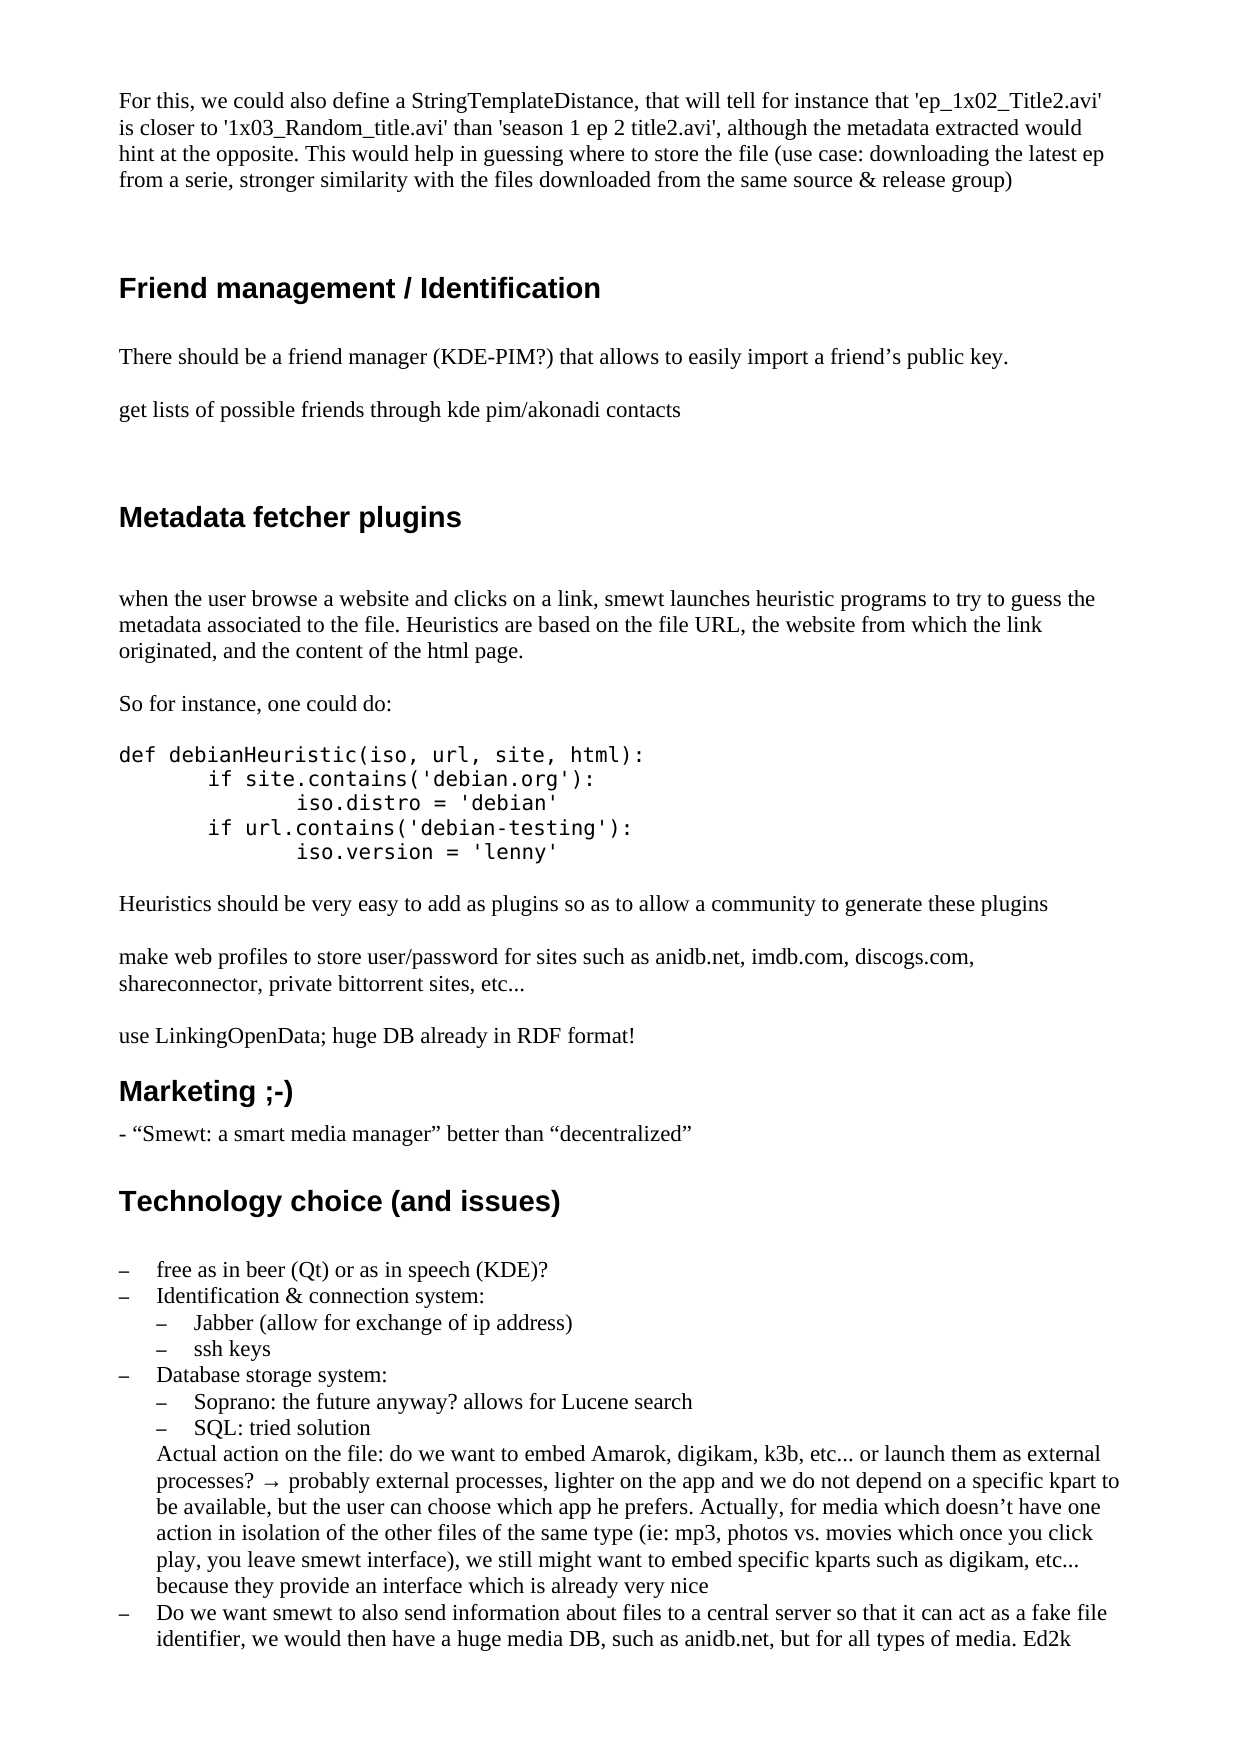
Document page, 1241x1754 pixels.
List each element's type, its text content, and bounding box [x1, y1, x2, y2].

subtitle Technology choice (and issues) [119, 1183, 1121, 1217]
text if url.contains('debian-testing'): [119, 816, 1121, 840]
text For this, we could also define a StringTemplateDistance, that will tell for instance that 'ep_1x02_Title2.avi' is closer to '1x03_Random_title.avi' than 'season 1 ep 2 title2.avi', although the metadata extracted would hint at the opposite. This would help in guessing where to store the file (use case: downloading the latest ep from a serie, stronger similarity with the files downloaded from the same source & release group) [119, 87, 1121, 193]
text if site.contains('debian.org'): [119, 767, 1121, 791]
text iso.version = 'lenny' [119, 840, 1121, 864]
text use LinkingOpenData; huge DB already in RDF format! [119, 1022, 1121, 1049]
subtitle Marketing ;-) [119, 1074, 1121, 1107]
list SQL: tried solution [156, 1414, 1121, 1440]
subtitle Friend management / Identification [119, 271, 1121, 304]
text Heuristics should be very easy to add as plugins so as to allow a community to generate these plugins [119, 891, 1121, 917]
text iso.distro = 'debian' [119, 791, 1121, 816]
list free as in beer (Qt) or as in speech (KDE)? [119, 1256, 1121, 1282]
list Actual action on the file: do we want to embed Amarok, digikam, k3b, etc... or launch them as external processes? → probably external processes, lighter on the app and we do not depend on a specific kpart to be available, but the user can choose which app he prefers. Actually, for media which doesn’t have one action in isolation of the other files of the same type (ie: mp3, photos vs. movies which once you click play, you leave smewt interface), we still might want to embed specific kparts such as digikam, etc... because they provide an interface which is already very nice [119, 1440, 1121, 1598]
text So for instance, one could do: [119, 690, 1121, 716]
list Identification & connection system: [119, 1282, 1121, 1309]
text when the user browse a website and clicks on a link, smewt launches heuristic programs to try to guess the metadata associated to the file. Heuristics are based on the file URL, the website from which the link originated, and the content of the html page. [119, 585, 1121, 664]
list Jabber (allow for exchange of ip address) [156, 1309, 1121, 1335]
text get lists of possible friends through kde pim/akonadi contacts [119, 396, 1121, 422]
list ssh keys [156, 1335, 1121, 1361]
text There should be a friend manager (KDE-PIM?) that allows to easily import a friend’s public key. [119, 343, 1121, 369]
text def debianHeuristic(iso, url, site, html): [119, 743, 1121, 767]
text - “Smewt: a smart media manager” better than “decentralized” [119, 1120, 1121, 1146]
text make web profiles to store user/password for sites such as anidb.net, imdb.com, discogs.com, shareconnector, private bittorrent sites, etc... [119, 943, 1121, 996]
list Do we want smewt to also send information about files to a central server so that it can act as a fake file identifier, we would then have a huge media DB, such as anidb.net, but for all types of media. Ed2k [119, 1598, 1121, 1651]
list Database storage system: [119, 1361, 1121, 1388]
list Soprano: the future anyway? allows for Lucene search [156, 1388, 1121, 1414]
subtitle Metadata fetcher plugins [119, 500, 1121, 533]
